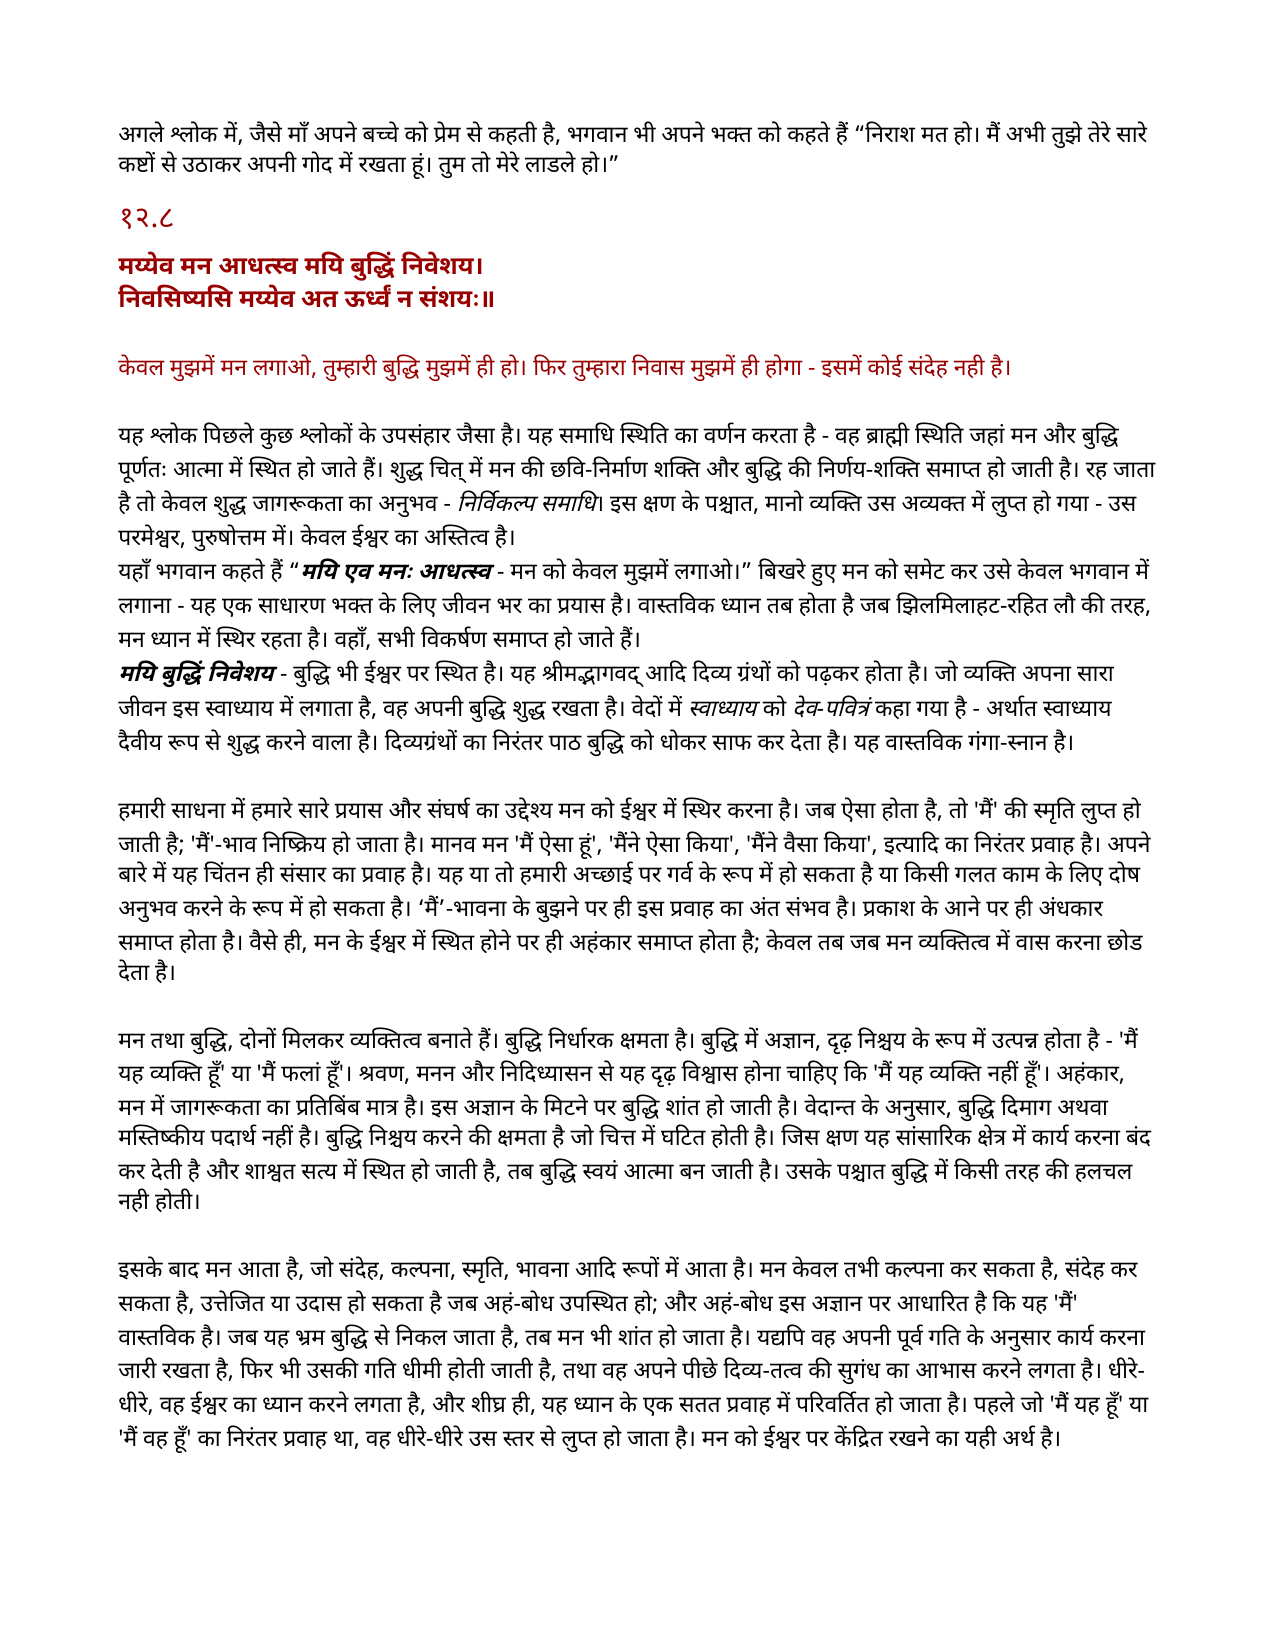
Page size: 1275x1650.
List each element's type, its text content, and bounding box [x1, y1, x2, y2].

text हमारी साधना में हमारे सारे प्रयास और संघर्ष का उद्देश्य मन को ईश्वर में स्थिर करना है। जब ऐसा होता है, तो 'मैं' की स्मृति लुप्त हो जाती है; 'मैं'-भाव निष्क्रिय हो जाता है। मानव मन 'मैं ऐसा हूं', 'मैंने ऐसा किया', 'मैंने वैसा किया', इत्यादि का निरंतर प्रवाह है। अपने बारे में यह चिंतन ही संसार का प्रवाह है। यह या तो हमारी अच्छाई पर गर्व के रूप में हो सकता है या किसी गलत काम के लिए दोष अनुभव करने के रूप में हो सकता है। ‘मैं’-भावना के बुझने पर ही इस प्रवाह का अंत संभव है। प्रकाश के आने पर ही अंधकार समाप्त होता है। वैसे ही, मन के ईश्वर में स्थित होने पर ही अहंकार समाप्त होता है; केवल तब जब मन व्यक्तित्व में वास करना छोड देता है। [118, 794, 1157, 989]
text अगले श्लोक में, जैसे माँ अपने बच्चे को प्रेम से कहती है, भगवान भी अपने भक्त को कहते हैं “निराश मत हो। मैं अभी तुझे तेरे सारे कष्टों से उठाकर अपनी गोद में रखता हूं। तुम तो मेरे लाडले हो।” [118, 118, 1157, 182]
text यह श्लोक पिछले कुछ श्लोकों के उपसंहार जैसा है। यह समाधि स्थिति का वर्णन करता है - वह ब्राह्मी स्थिति जहां मन और बुद्धि पूर्णतः आत्मा में स्थित हो जाते हैं। शुद्ध चित् में मन की छवि-निर्माण शक्ति और बुद्धि की निर्णय-शक्ति समाप्त हो जाती है। रह जाता है तो केवल शुद्ध जागरूकता का अनुभव - निर्विकल्प समाधि। इस क्षण के पश्चात, मानो व्यक्ति उस अव्यक्त में लुप्त हो गया - उस परमेश्वर, पुरुषोत्तम में। केवल ईश्वर का अस्तित्व है। [118, 419, 1157, 554]
text केवल मुझमें मन लगाओ, तुम्हारी बुद्धि मुझमें ही हो। फिर तुम्हारा निवास मुझमें ही होगा - इसमें कोई संदेह नही है। [118, 351, 1157, 385]
text मय्येव मन आधत्स्व मयि बुद्धिं निवेशय। [118, 252, 1157, 284]
text इसके बाद मन आता है, जो संदेह, कल्पना, स्मृति, भावना आदि रूपों में आता है। मन केवल तभी कल्पना कर सकता है, संदेह कर सकता है, उत्तेजित या उदास हो सकता है जब अहं-बोध उपस्थित हो; और अहं-बोध इस अज्ञान पर आधारित है कि यह 'मैं' वास्तविक है। जब यह भ्रम बुद्धि से निकल जाता है, तब मन भी शांत हो जाता है। यद्यपि वह अपनी पूर्व गति के अनुसार कार्य करना जारी रखता है, फिर भी उसकी गति धीमी होती जाती है, तथा वह अपने पीछे दिव्य-तत्व की सुगंध का आभास करने लगता है। धीरे-धीरे, वह ईश्वर का ध्यान करने लगता है, और शीघ्र ही, यह ध्यान के एक सतत प्रवाह में परिवर्तित हो जाता है। पहले जो 'मैं यह हूँ' या 'मैं वह हूँ' का निरंतर प्रवाह था, वह धीरे-धीरे उस स्तर से लुप्त हो जाता है। मन को ईश्वर पर केंद्रित रखने का यही अर्थ है। [118, 1253, 1157, 1456]
text मयि बुद्धिं निवेशय - बुद्धि भी ईश्वर पर स्थित है। यह श्रीमद्भागवद् आदि दिव्य ग्रंथों को पढ़कर होता है। जो व्यक्ति अपना सारा जीवन इस स्वाध्याय में लगाता है, वह अपनी बुद्धि शुद्ध रखता है। वेदों में स्वाध्याय को देव-पवित्रं कहा गया है - अर्थात स्वाध्याय दैवीय रूप से शुद्ध करने वाला है। दिव्यग्रंथों का निरंतर पाठ बुद्धि को धोकर साफ कर देता है। यह वास्तविक गंगा-स्नान है। [118, 657, 1157, 760]
text मन तथा बुद्धि, दोनों मिलकर व्यक्तित्व बनाते हैं। बुद्धि निर्धारक क्षमता है। बुद्धि में अज्ञान, दृढ़ निश्चय के रूप में उत्पन्न होता है - 'मैं यह व्यक्ति हूँ' या 'मैं फलां हूँ'। श्रवण, मनन और निदिध्यासन से यह दृढ़ विश्वास होना चाहिए कि 'मैं यह व्यक्ति नहीं हूँ'। अहंकार, मन में जागरूकता का प्रतिबिंब मात्र है। इस अज्ञान के मिटने पर बुद्धि शांत हो जाती है। वेदान्त के अनुसार, बुद्धि दिमाग अथवा मस्तिष्कीय पदार्थ नहीं है। बुद्धि निश्चय करने की क्षमता है जो चित्त में घटित होती है। जिस क्षण यह सांसारिक क्षेत्र में कार्य करना बंद कर देती है और शाश्वत सत्य में स्थित हो जाती है, तब बुद्धि स्वयं आत्मा बन जाती है। उसके पश्चात बुद्धि में किसी तरह की हलचल नही होती। [118, 1023, 1157, 1219]
subtitle १२.८ [118, 196, 1157, 239]
text यहाँ भगवान कहते हैं “मयि एव मनः आधत्स्व - मन को केवल मुझमें लगाओ।” बिखरे हुए मन को समेट कर उसे केवल भगवान में लगाना - यह एक साधारण भक्त के लिए जीवन भर का प्रयास है। वास्तविक ध्यान तब होता है जब झिलमिलाहट-रहित लौ की तरह, मन ध्यान में स्थिर रहता है। वहाँ, सभी विकर्षण समाप्त हो जाते हैं। [118, 554, 1157, 657]
text निवसिष्यसि मय्येव अत ऊर्ध्वं न संशयः॥ [118, 284, 1157, 317]
